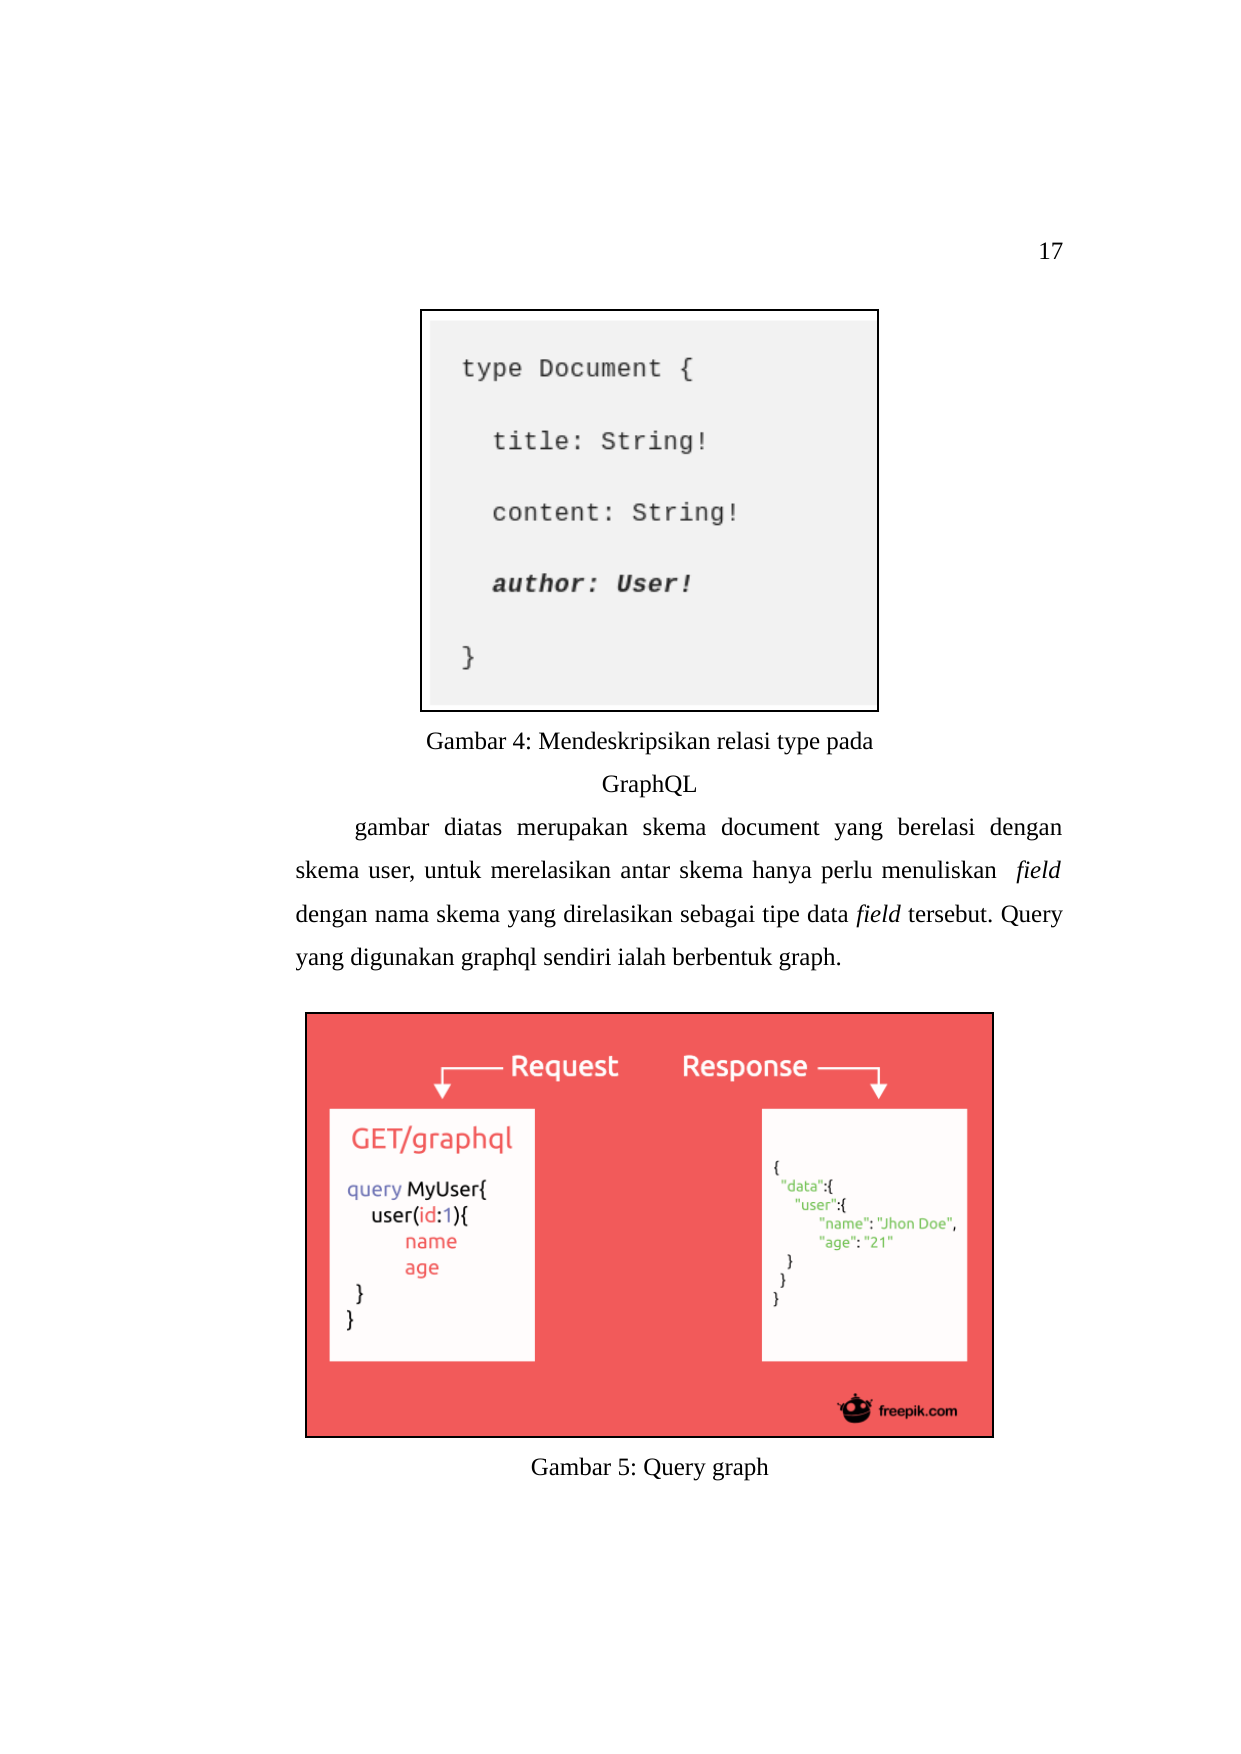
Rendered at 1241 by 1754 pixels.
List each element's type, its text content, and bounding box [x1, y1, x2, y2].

text [305, 1481, 994, 1503]
text Gambar 5.4: Mendeskripsikan relasi type pada GraphQL [420, 712, 879, 798]
text Gambar 5.5: Query graph [305, 1438, 994, 1481]
text gambar diatas merupakan skema document yang berelasi dengan skema user, untuk merelasikan antar skema hanya perlu menuliskan field dengan nama skema yang direlasikan sebagai tipe data field tersebut. Query yang digunakan graphql sendiri ialah berbentuk graph. [295, 723, 1063, 971]
picture [422, 311, 877, 710]
picture [307, 1014, 992, 1436]
text [305, 999, 994, 1012]
